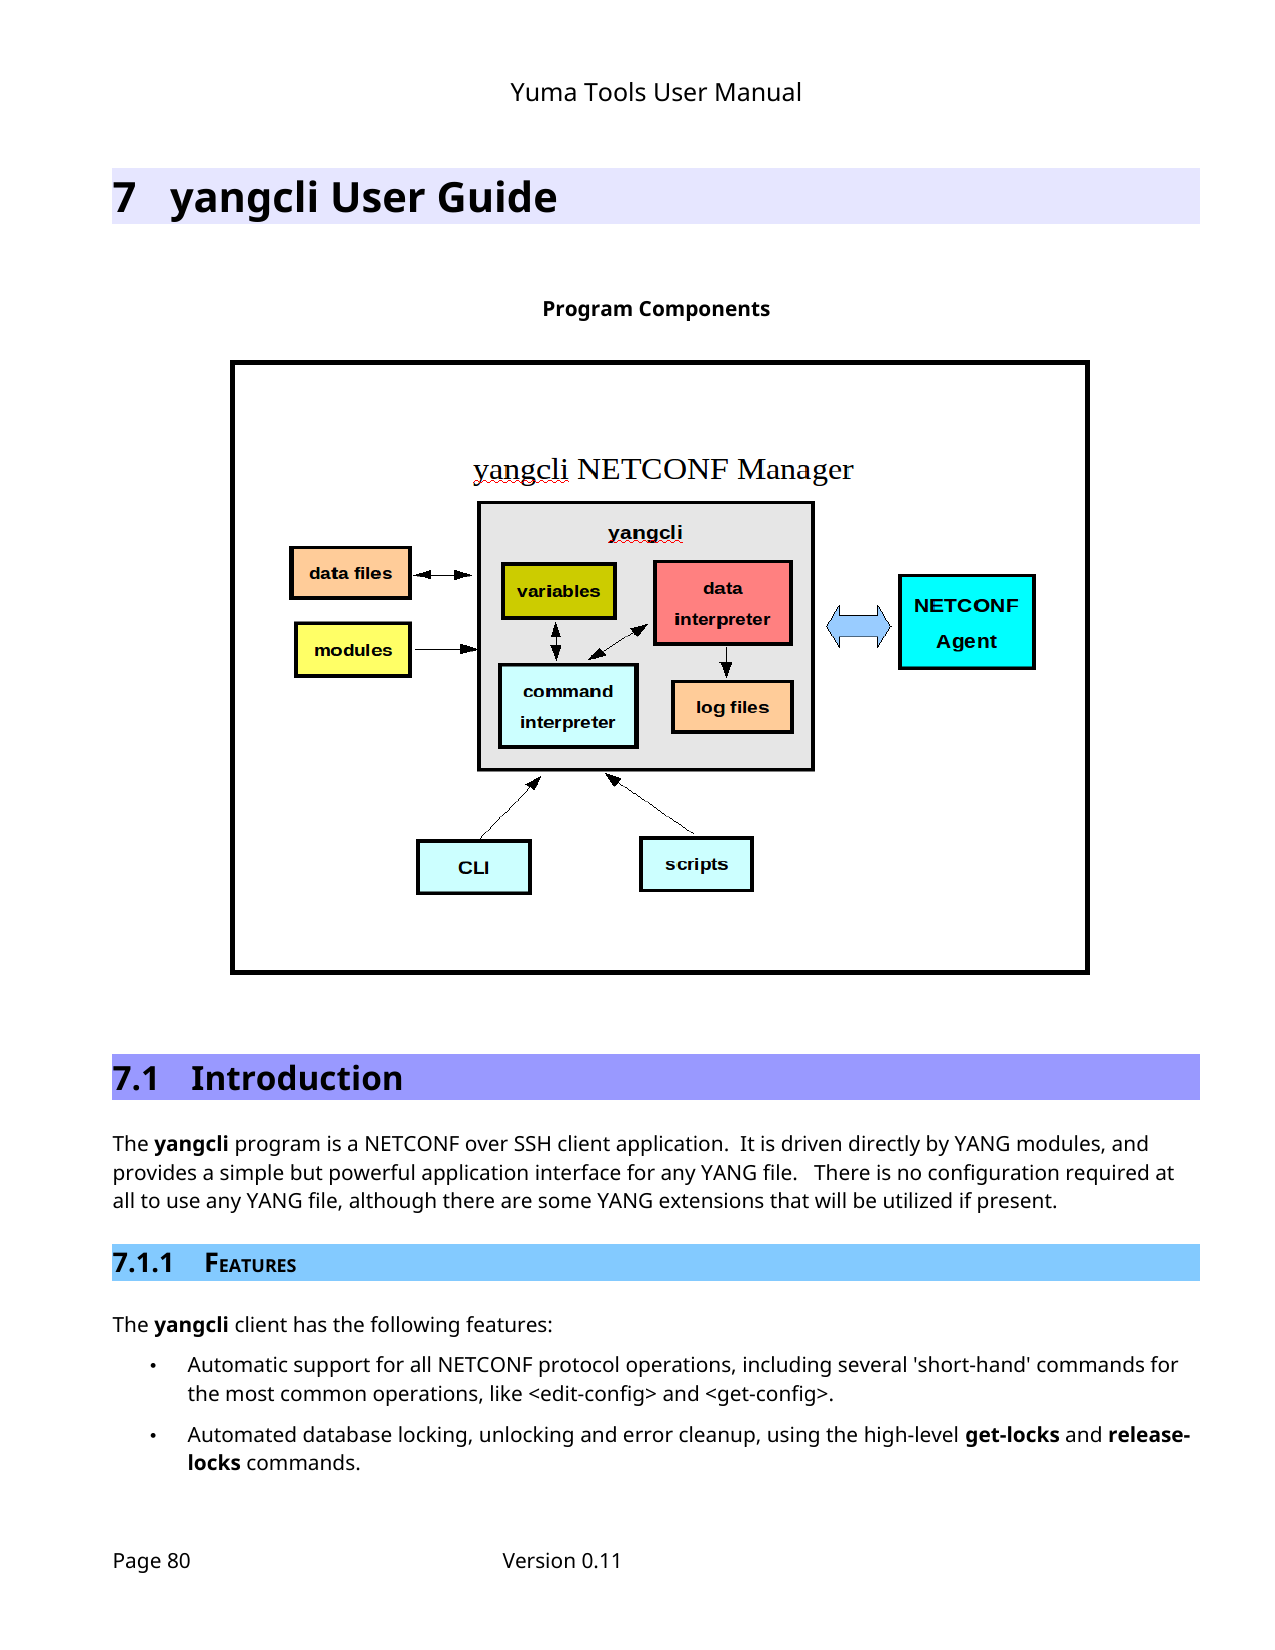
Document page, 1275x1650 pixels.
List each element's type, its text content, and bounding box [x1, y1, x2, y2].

subtitle Features [112, 1244, 1200, 1281]
list Automated database locking, unlocking and error cleanup, using the high-level get-locks and release-locks commands. [150, 1420, 1200, 1477]
subtitle Introduction [112, 1054, 1200, 1100]
text The yangcli client has the following features: [112, 1310, 1200, 1338]
list Automatic support for all NETCONF protocol operations, including several 'short-hand' commands for the most common operations, like <edit-config> and <get-config>. [150, 1351, 1200, 1407]
picture [165, 323, 1148, 997]
text The yangcli program is a NETCONF over SSH client application. It is driven directly by YANG modules, and provides a simple but powerful application interface for any YANG file. There is no configuration required at all to use any YANG file, although there are some YANG extensions that will be utilized if present. [112, 1129, 1200, 1214]
subtitle yangcli User Guide [112, 168, 1200, 224]
subtitle Program Components [127, 294, 1185, 323]
